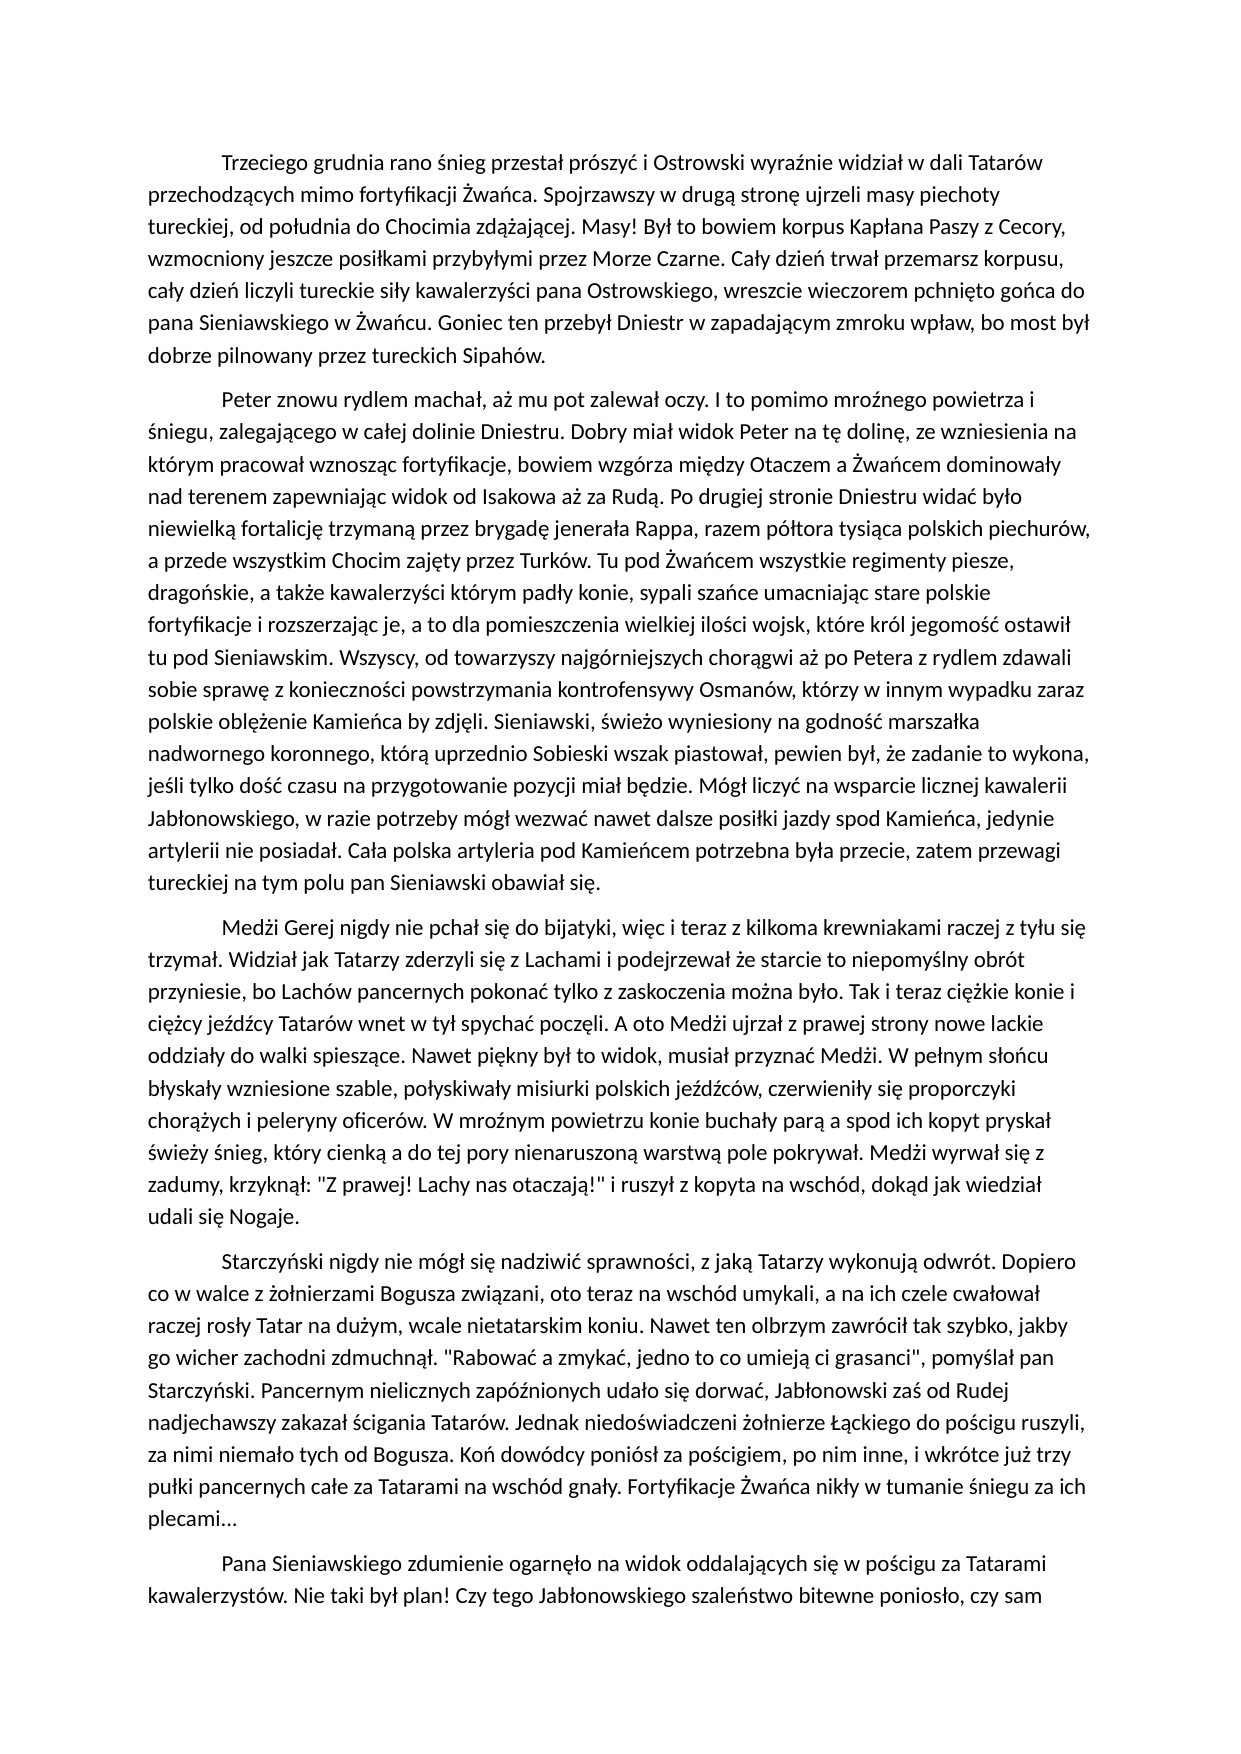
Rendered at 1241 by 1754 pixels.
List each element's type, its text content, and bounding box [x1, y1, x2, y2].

text Trzeciego grudnia rano śnieg przestał prószyć i Ostrowski wyraźnie widział w dali Tatarów przechodzących mimo fortyfikacji Żwańca. Spojrzawszy w drugą stronę ujrzeli masy piechoty tureckiej, od południa do Chocimia zdążającej. Masy! Był to bowiem korpus Kapłana Paszy z Cecory, wzmocniony jeszcze posiłkami przybyłymi przez Morze Czarne. Cały dzień trwał przemarsz korpusu, cały dzień liczyli tureckie siły kawalerzyści pana Ostrowskiego, wreszcie wieczorem pchnięto gońca do pana Sieniawskiego w Żwańcu. Goniec ten przebył Dniestr w zapadającym zmroku wpław, bo most był dobrze pilnowany przez tureckich Sipahów. [148, 148, 1093, 369]
text Medżi Gerej nigdy nie pchał się do bijatyki, więc i teraz z kilkoma krewniakami raczej z tyłu się trzymał. Widział jak Tatarzy zderzyli się z Lachami i podejrzewał że starcie to niepomyślny obrót przyniesie, bo Lachów pancernych pokonać tylko z zaskoczenia można było. Tak i teraz ciężkie konie i ciężcy jeźdźcy Tatarów wnet w tył spychać poczęli. A oto Medżi ujrzał z prawej strony nowe lackie oddziały do walki spieszące. Nawet piękny był to widok, musiał przyznać Medżi. W pełnym słońcu błyskały wzniesione szable, połyskiwały misiurki polskich jeźdźców, czerwieniły się proporczyki chorążych i peleryny oficerów. W mroźnym powietrzu konie buchały parą a spod ich kopyt pryskał świeży śnieg, który cienką a do tej pory nienaruszoną warstwą pole pokrywał. Medżi wyrwał się z zadumy, krzyknął: "Z prawej! Lachy nas otaczają!" i ruszył z kopyta na wschód, dokąd jak wiedział udali się Nogaje. [148, 913, 1093, 1230]
text Pana Sieniawskiego zdumienie ogarnęło na widok oddalających się w pościgu za Tatarami kawalerzystów. Nie taki był plan! Czy tego Jabłonowskiego szaleństwo bitewne poniosło, czy sam [148, 1549, 1093, 1609]
text Peter znowu rydlem machał, aż mu pot zalewał oczy. I to pomimo mroźnego powietrza i śniegu, zalegającego w całej dolinie Dniestru. Dobry miał widok Peter na tę dolinę, ze wzniesienia na którym pracował wznosząc fortyfikacje, bowiem wzgórza między Otaczem a Żwańcem dominowały nad terenem zapewniając widok od Isakowa aż za Rudą. Po drugiej stronie Dniestru widać było niewielką fortalicję trzymaną przez brygadę jenerała Rappa, razem półtora tysiąca polskich piechurów, a przede wszystkim Chocim zajęty przez Turków. Tu pod Żwańcem wszystkie regimenty piesze, dragońskie, a także kawalerzyści którym padły konie, sypali szańce umacniając stare polskie fortyfikacje i rozszerzając je, a to dla pomieszczenia wielkiej ilości wojsk, które król jegomość ostawił tu pod Sieniawskim. Wszyscy, od towarzyszy najgórniejszych chorągwi aż po Petera z rydlem zdawali sobie sprawę z konieczności powstrzymania kontrofensywy Osmanów, którzy w innym wypadku zaraz polskie oblężenie Kamieńca by zdjęli. Sieniawski, świeżo wyniesiony na godność marszałka nadwornego koronnego, którą uprzednio Sobieski wszak piastował, pewien był, że zadanie to wykona, jeśli tylko dość czasu na przygotowanie pozycji miał będzie. Mógł liczyć na wsparcie licznej kawalerii Jabłonowskiego, w razie potrzeby mógł wezwać nawet dalsze posiłki jazdy spod Kamieńca, jedynie artylerii nie posiadał. Cała polska artyleria pod Kamieńcem potrzebna była przecie, zatem przewagi tureckiej na tym polu pan Sieniawski obawiał się. [148, 385, 1093, 896]
text Starczyński nigdy nie mógł się nadziwić sprawności, z jaką Tatarzy wykonują odwrót. Dopiero co w walce z żołnierzami Bogusza związani, oto teraz na wschód umykali, a na ich czele cwałował raczej rosły Tatar na dużym, wcale nietatarskim koniu. Nawet ten olbrzym zawrócił tak szybko, jakby go wicher zachodni zdmuchnął. "Rabować a zmykać, jedno to co umieją ci grasanci", pomyślał pan Starczyński. Pancernym nielicznych zapóźnionych udało się dorwać, Jabłonowski zaś od Rudej nadjechawszy zakazał ścigania Tatarów. Jednak niedoświadczeni żołnierze Łąckiego do pościgu ruszyli, za nimi niemało tych od Bogusza. Koń dowódcy poniósł za pościgiem, po nim inne, i wkrótce już trzy pułki pancernych całe za Tatarami na wschód gnały. Fortyfikacje Żwańca nikły w tumanie śniegu za ich plecami... [148, 1247, 1093, 1532]
